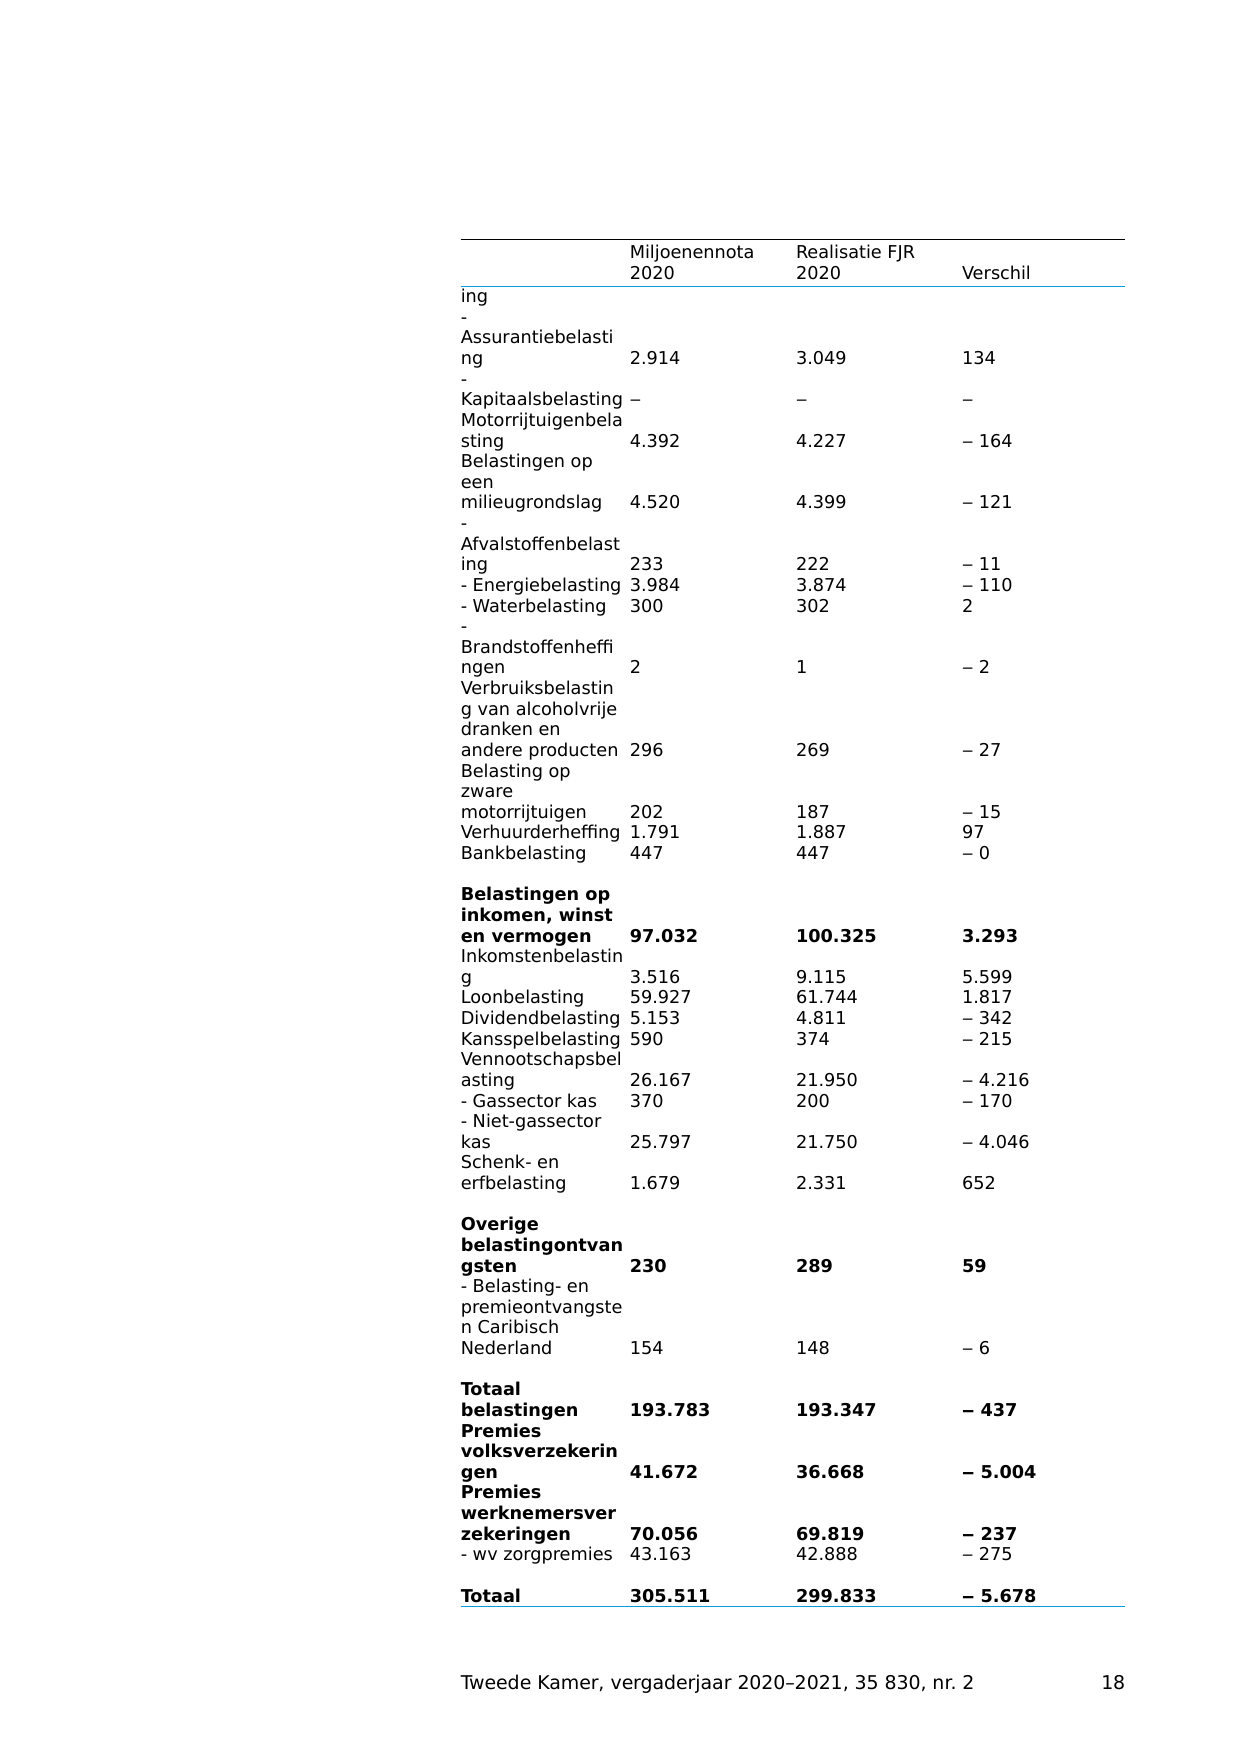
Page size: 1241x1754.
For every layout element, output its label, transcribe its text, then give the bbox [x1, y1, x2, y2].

table_cell [627, 1194, 793, 1214]
table_cell [793, 287, 959, 307]
table_cell 296 [627, 678, 793, 761]
table_cell 41.672 [627, 1421, 793, 1482]
table_cell 2.914 [627, 307, 793, 369]
table_cell 61.744 [793, 988, 959, 1008]
table_cell Motorrijtuigenbelasting [461, 410, 627, 451]
table_cell - wv zorgpremies [461, 1544, 627, 1565]
table_cell - Assurantiebelasting [461, 307, 627, 369]
table_cell [959, 287, 1125, 307]
table_cell Inkomstenbelasting [461, 946, 627, 987]
table_cell [461, 1194, 627, 1214]
table_cell 3.984 [627, 575, 793, 596]
table_cell [959, 1359, 1125, 1379]
table_cell - Niet-gassector kas [461, 1111, 627, 1152]
table_cell 5.599 [959, 946, 1125, 987]
table_cell 3.049 [793, 307, 959, 369]
table_cell ‒ 0 [959, 843, 1125, 864]
table_cell 3.516 [627, 946, 793, 987]
table_cell Realisatie FJR 2020 [793, 240, 959, 286]
table_cell 70.056 [627, 1483, 793, 1544]
table_cell 447 [793, 843, 959, 864]
table_cell 59.927 [627, 988, 793, 1008]
table_cell 269 [793, 678, 959, 761]
table_cell ‒ 342 [959, 1008, 1125, 1029]
table_cell 148 [793, 1276, 959, 1359]
table_cell - Gassector kas [461, 1091, 627, 1111]
table_cell 3.874 [793, 575, 959, 596]
table_cell 154 [627, 1276, 793, 1359]
table_cell 200 [793, 1091, 959, 1111]
table_cell [461, 1359, 627, 1379]
table_cell ‒ 4.216 [959, 1049, 1125, 1091]
table_cell - Belasting- en premieontvangsten Caribisch Nederland [461, 1276, 627, 1359]
table_cell Totaal [461, 1586, 627, 1606]
table_cell ‒ 27 [959, 678, 1125, 761]
table_cell Kansspelbelasting [461, 1029, 627, 1049]
table_cell Premies volksverzekeringen [461, 1421, 627, 1482]
table_cell 187 [793, 761, 959, 822]
table_cell Belastingen op een milieugrondslag [461, 451, 627, 513]
table_cell [793, 864, 959, 884]
table_cell 202 [627, 761, 793, 822]
table_cell ‒ 110 [959, 575, 1125, 596]
table_cell 3.293 [959, 884, 1125, 946]
table_cell Verschil [959, 240, 1125, 286]
table_cell - Afvalstoffenbelasting [461, 513, 627, 575]
table_cell Totaal belastingen [461, 1379, 627, 1421]
table_cell 300 [627, 596, 793, 616]
table_cell 26.167 [627, 1049, 793, 1091]
table_cell 5.153 [627, 1008, 793, 1029]
table_header Tabel 3.1 De belasting- en premieontvangsten in 2020 op EMU-basis (in miljoenen euro) [461, 191, 1125, 239]
table_cell 42.888 [793, 1544, 959, 1565]
table_cell 447 [627, 843, 793, 864]
table_cell ‒ 215 [959, 1029, 1125, 1049]
table_cell 233 [627, 513, 793, 575]
table_cell Belastingen op inkomen, winst en vermogen [461, 884, 627, 946]
table_cell 302 [793, 596, 959, 616]
table_cell [959, 864, 1125, 884]
table_cell [627, 1565, 793, 1586]
table_cell ‒ 6 [959, 1276, 1125, 1359]
table_cell ‒ [959, 369, 1125, 410]
table_cell 1.887 [793, 823, 959, 843]
table_cell 21.950 [793, 1049, 959, 1091]
table_cell ‒ 4.046 [959, 1111, 1125, 1152]
table_cell ‒ 164 [959, 410, 1125, 451]
table_cell 36.668 [793, 1421, 959, 1482]
table_cell 21.750 [793, 1111, 959, 1152]
table_cell Verhuurderheffing [461, 823, 627, 843]
table_cell ing [461, 287, 627, 307]
table_cell [793, 1565, 959, 1586]
table_cell 97 [959, 823, 1125, 843]
table_cell [793, 1359, 959, 1379]
table_cell 193.347 [793, 1379, 959, 1421]
table_cell - Brandstoffenheffingen [461, 616, 627, 678]
table_cell 134 [959, 307, 1125, 369]
table_cell - Energiebelasting [461, 575, 627, 596]
table_cell 222 [793, 513, 959, 575]
table_cell Dividendbelasting [461, 1008, 627, 1029]
table_cell Verbruiksbelasting van alcoholvrije dranken en andere producten [461, 678, 627, 761]
table_cell 305.511 [627, 1586, 793, 1606]
table_cell 289 [793, 1214, 959, 1276]
table_cell [959, 1194, 1125, 1214]
table_cell [627, 864, 793, 884]
table_cell 9.115 [793, 946, 959, 987]
table_cell 4.520 [627, 451, 793, 513]
table_cell 1.817 [959, 988, 1125, 1008]
table_cell [627, 287, 793, 307]
table_cell 2 [627, 616, 793, 678]
table_cell ‒ 15 [959, 761, 1125, 822]
table_cell Belasting op zware motorrijtuigen [461, 761, 627, 822]
table_cell ‒ 170 [959, 1091, 1125, 1111]
table_cell ‒ 2 [959, 616, 1125, 678]
table_cell [793, 1194, 959, 1214]
table_cell 59 [959, 1214, 1125, 1276]
table_cell Miljoenennota 2020 [627, 240, 793, 286]
table_cell 4.399 [793, 451, 959, 513]
table_cell 230 [627, 1214, 793, 1276]
table_cell 1.791 [627, 823, 793, 843]
table_cell 43.163 [627, 1544, 793, 1565]
table_cell 1.679 [627, 1153, 793, 1194]
table_cell Loonbelasting [461, 988, 627, 1008]
table_cell 4.392 [627, 410, 793, 451]
table_cell [461, 864, 627, 884]
table_cell 100.325 [793, 884, 959, 946]
table_cell 4.811 [793, 1008, 959, 1029]
table_cell [461, 1565, 627, 1586]
table_cell - Waterbelasting [461, 596, 627, 616]
table_cell 69.819 [793, 1483, 959, 1544]
table_cell ‒ 121 [959, 451, 1125, 513]
table_cell 193.783 [627, 1379, 793, 1421]
table_cell ‒ 5.004 [959, 1421, 1125, 1482]
table_cell [959, 1565, 1125, 1586]
table_cell 97.032 [627, 884, 793, 946]
table_cell ‒ 275 [959, 1544, 1125, 1565]
table_cell ‒ 11 [959, 513, 1125, 575]
table_cell Schenk- en erfbelasting [461, 1153, 627, 1194]
table_cell 2 [959, 596, 1125, 616]
table_cell 25.797 [627, 1111, 793, 1152]
table_cell ‒ 437 [959, 1379, 1125, 1421]
table_cell [461, 240, 627, 286]
table_cell 652 [959, 1153, 1125, 1194]
table_cell [627, 1359, 793, 1379]
table_cell 299.833 [793, 1586, 959, 1606]
table_cell 370 [627, 1091, 793, 1111]
table_cell 1 [793, 616, 959, 678]
table_cell 2.331 [793, 1153, 959, 1194]
table_cell ‒ [627, 369, 793, 410]
table_cell - Kapitaalsbelasting [461, 369, 627, 410]
table_cell Vennootschapsbelasting [461, 1049, 627, 1091]
table_cell 374 [793, 1029, 959, 1049]
table_cell ‒ 237 [959, 1483, 1125, 1544]
table_cell 590 [627, 1029, 793, 1049]
table_cell Premies werknemersverzekeringen [461, 1483, 627, 1544]
table_cell ‒ [793, 369, 959, 410]
table_cell 4.227 [793, 410, 959, 451]
table_cell Overige belastingontvangsten [461, 1214, 627, 1276]
table_cell Bankbelasting [461, 843, 627, 864]
table_cell ‒ 5.678 [959, 1586, 1125, 1606]
